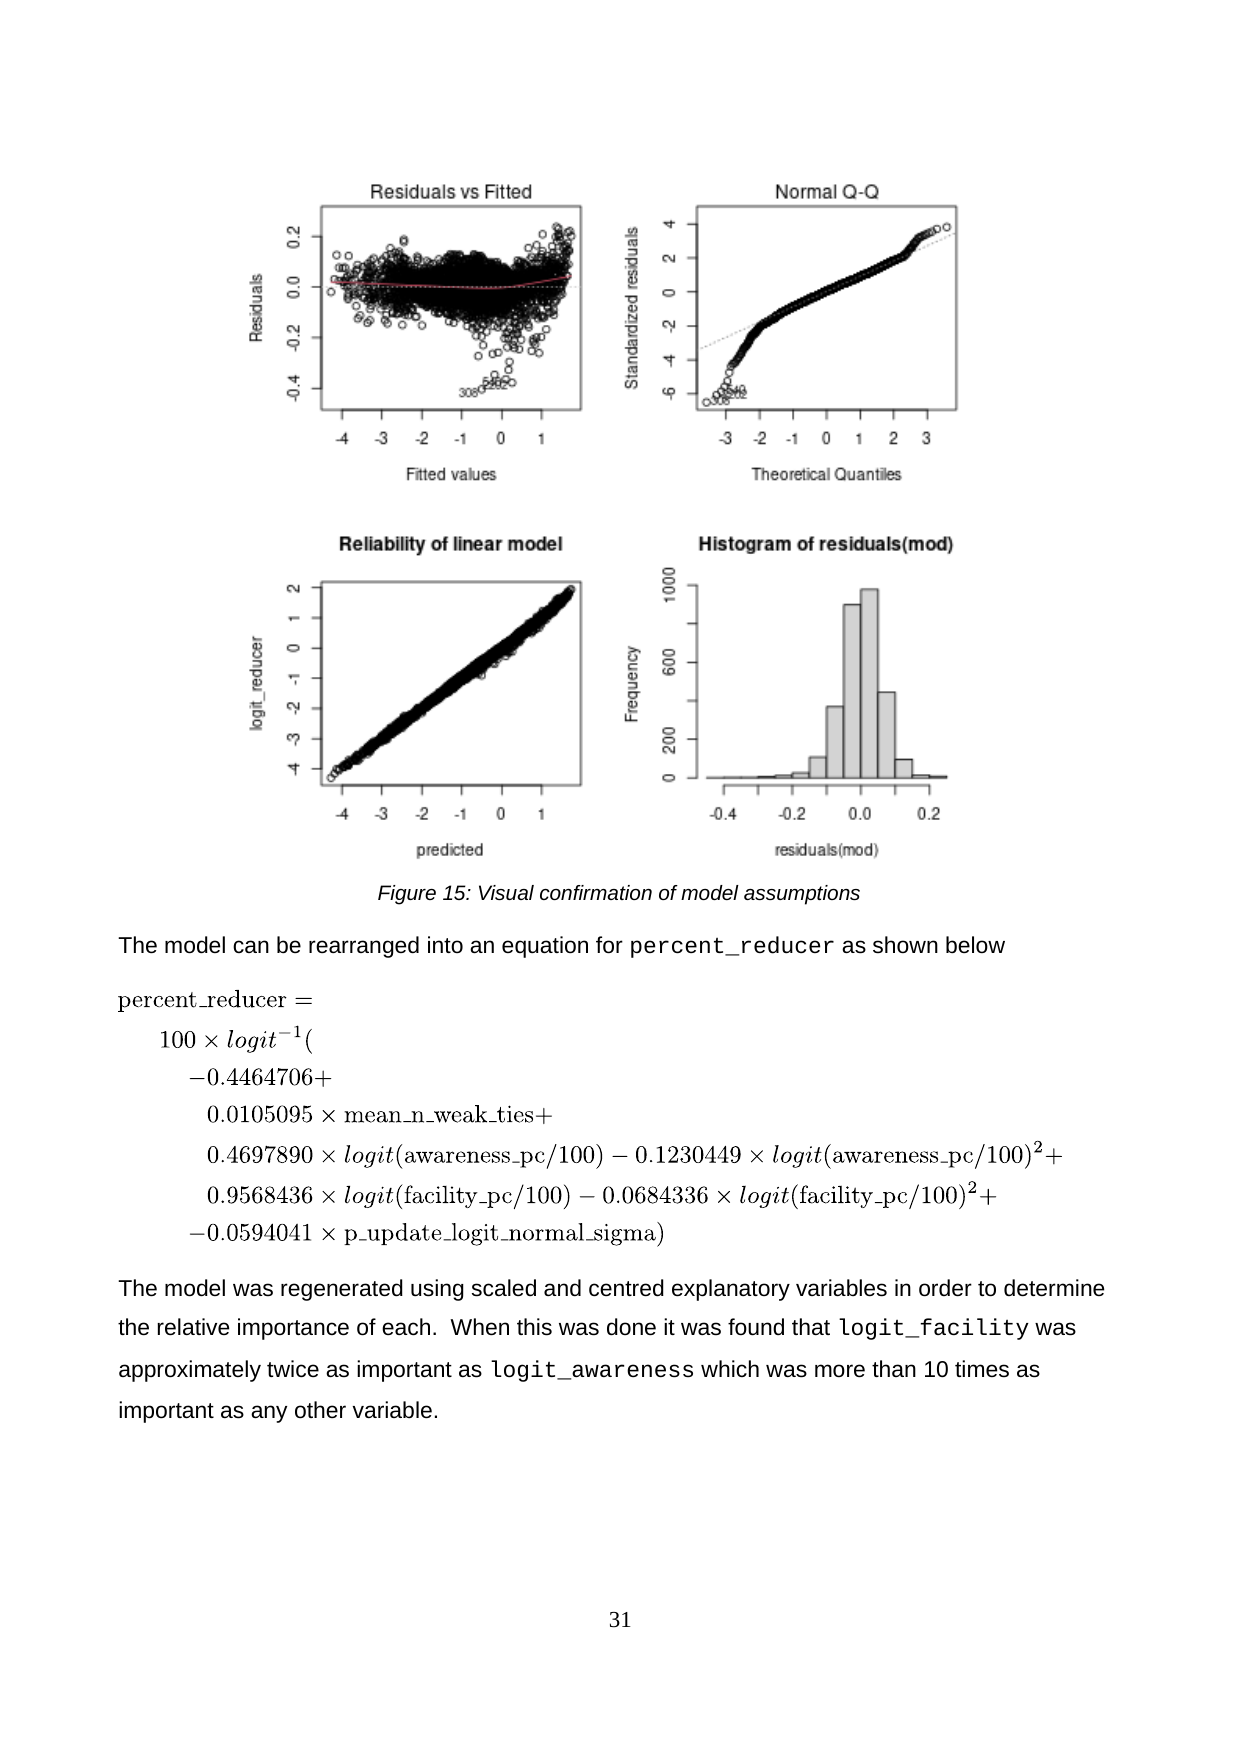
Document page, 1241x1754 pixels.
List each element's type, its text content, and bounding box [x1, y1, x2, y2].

picture [245, 130, 995, 881]
text Figure 15: Visual confirmation of model assumptions [245, 881, 995, 904]
text The model was regenerated using scaled and centred explanatory variables in order to determine the relative importance of each. When this was done it was found that logit_facility was approximately twice as important as logit_awareness which was more than 10 times as important as any other variable. [118, 1275, 1122, 1423]
text The model can be rearranged into an equation for percent_reducer as shown below [118, 932, 1122, 961]
